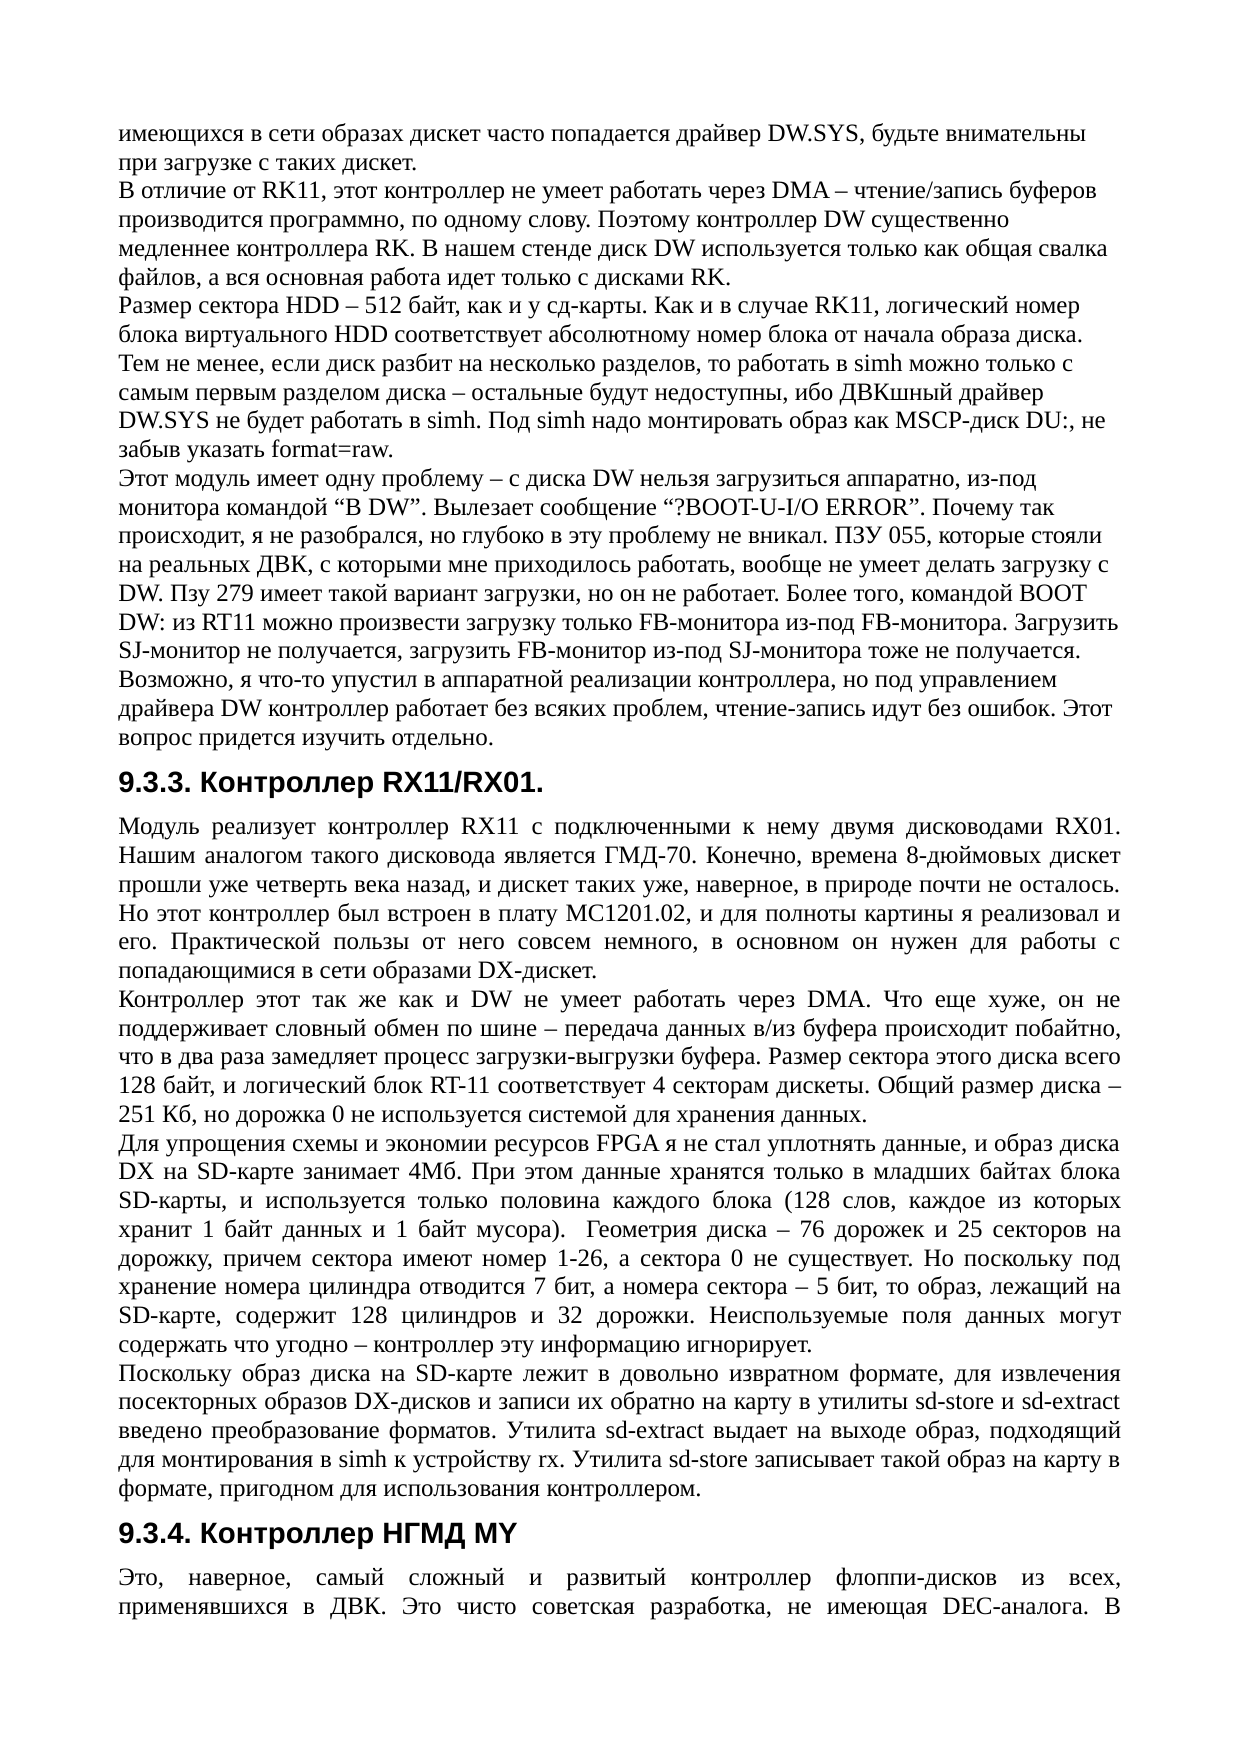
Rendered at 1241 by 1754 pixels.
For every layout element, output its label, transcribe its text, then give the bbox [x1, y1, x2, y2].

text Контроллер этот так же как и DW не умеет работать через DMA. Что еще хуже, он не поддерживает словный обмен по шине – передача данных в/из буфера происходит побайтно, что в два раза замедляет процесс загрузки-выгрузки буфера. Размер сектора этого диска всего 128 байт, и логический блок RT-11 соответствует 4 секторам дискеты. Общий размер диска – 251 Кб, но дорожка 0 не используется системой для хранения данных. [118, 984, 1122, 1128]
text Поскольку образ диска на SD-карте лежит в довольно извратном формате, для извлечения посекторных образов DX-дисков и записи их обратно на карту в утилиты sd-store и sd-extract введено преобразование форматов. Утилита sd-extract выдает на выходе образ, подходящий для монтирования в simh к устройству rx. Утилита sd-store записывает такой образ на карту в формате, пригодном для использования контроллером. [118, 1358, 1122, 1501]
text Для упрощения схемы и экономии ресурсов FPGA я не стал уплотнять данные, и образ диска DX на SD-карте занимает 4Мб. При этом данные хранятся только в младших байтах блока SD-карты, и используется только половина каждого блока (128 слов, каждое из которых хранит 1 байт данных и 1 байт мусора). Геометрия диска – 76 дорожек и 25 секторов на дорожку, причем сектора имеют номер 1-26, а сектора 0 не существует. Но поскольку под хранение номера цилиндра отводится 7 бит, а номера сектора – 5 бит, то образ, лежащий на SD-карте, содержит 128 цилиндров и 32 дорожки. Неиспользуемые поля данных могут содержать что угодно – контроллер эту информацию игнорирует. [118, 1128, 1122, 1358]
subtitle 9.3.4. Контроллер НГМД MY [118, 1516, 1122, 1550]
text Этот модуль имеет одну проблему – с диска DW нельзя загрузиться аппаратно, из-под монитора командой “B DW”. Вылезает сообщение “?BOOT-U-I/O ERROR”. Почему так происходит, я не разобрался, но глубоко в эту проблему не вникал. ПЗУ 055, которые стояли на реальных ДВК, с которыми мне приходилось работать, вообще не умеет делать загрузку с DW. Пзу 279 имеет такой вариант загрузки, но он не работает. Более того, командой BOOT DW: из RT11 можно произвести загрузку только FB-монитора из-под FB-монитора. Загрузить SJ-монитор не получается, загрузить FB-монитор из-под SJ-монитора тоже не получается. Возможно, я что-то упустил в аппаратной реализации контроллера, но под управлением драйвера DW контроллер работает без всяких проблем, чтение-запись идут без ошибок. Этот вопрос придется изучить отдельно. [118, 463, 1122, 751]
text В отличие от RK11, этот контроллер не умеет работать через DMA – чтение/запись буферов производится программно, по одному слову. Поэтому контроллер DW существенно медленнее контроллера RK. В нашем стенде диск DW используется только как общая свалка файлов, а вся основная работа идет только c дисками RK. [118, 176, 1122, 291]
text имеющихся в сети образах дискет часто попадается драйвер DW.SYS, будьте внимательны при загрузке с таких дискет. [118, 118, 1122, 176]
subtitle 9.3.3. Контроллер RX11/RX01. [118, 765, 1122, 799]
text Размер сектора HDD – 512 байт, как и у сд-карты. Как и в случае RK11, логический номер блока виртуального HDD соответствует абсолютному номер блока от начала образа диска. Тем не менее, если диск разбит на несколько разделов, то работать в simh можно только с самым первым разделом диска – остальные будут недоступны, ибо ДВКшный драйвер DW.SYS не будет работать в simh. Под simh надо монтировать образ как MSCP-диск DU:, не забыв указать format=raw. [118, 291, 1122, 463]
text Модуль реализует контроллер RX11 с подключенными к нему двумя дисководами RX01. Нашим аналогом такого дисковода является ГМД-70. Конечно, времена 8-дюймовых дискет прошли уже четверть века назад, и дискет таких уже, наверное, в природе почти не осталось. Но этот контроллер был встроен в плату МС1201.02, и для полноты картины я реализовал и его. Практической пользы от него совсем немного, в основном он нужен для работы с попадающимися в сети образами DХ-дискет. [118, 811, 1122, 984]
text Это, наверное, самый сложный и развитый контроллер флоппи-дисков из всех, применявшихся в ДВК. Это чисто советская разработка, не имеющая DEC-аналога. В [118, 1562, 1122, 1620]
